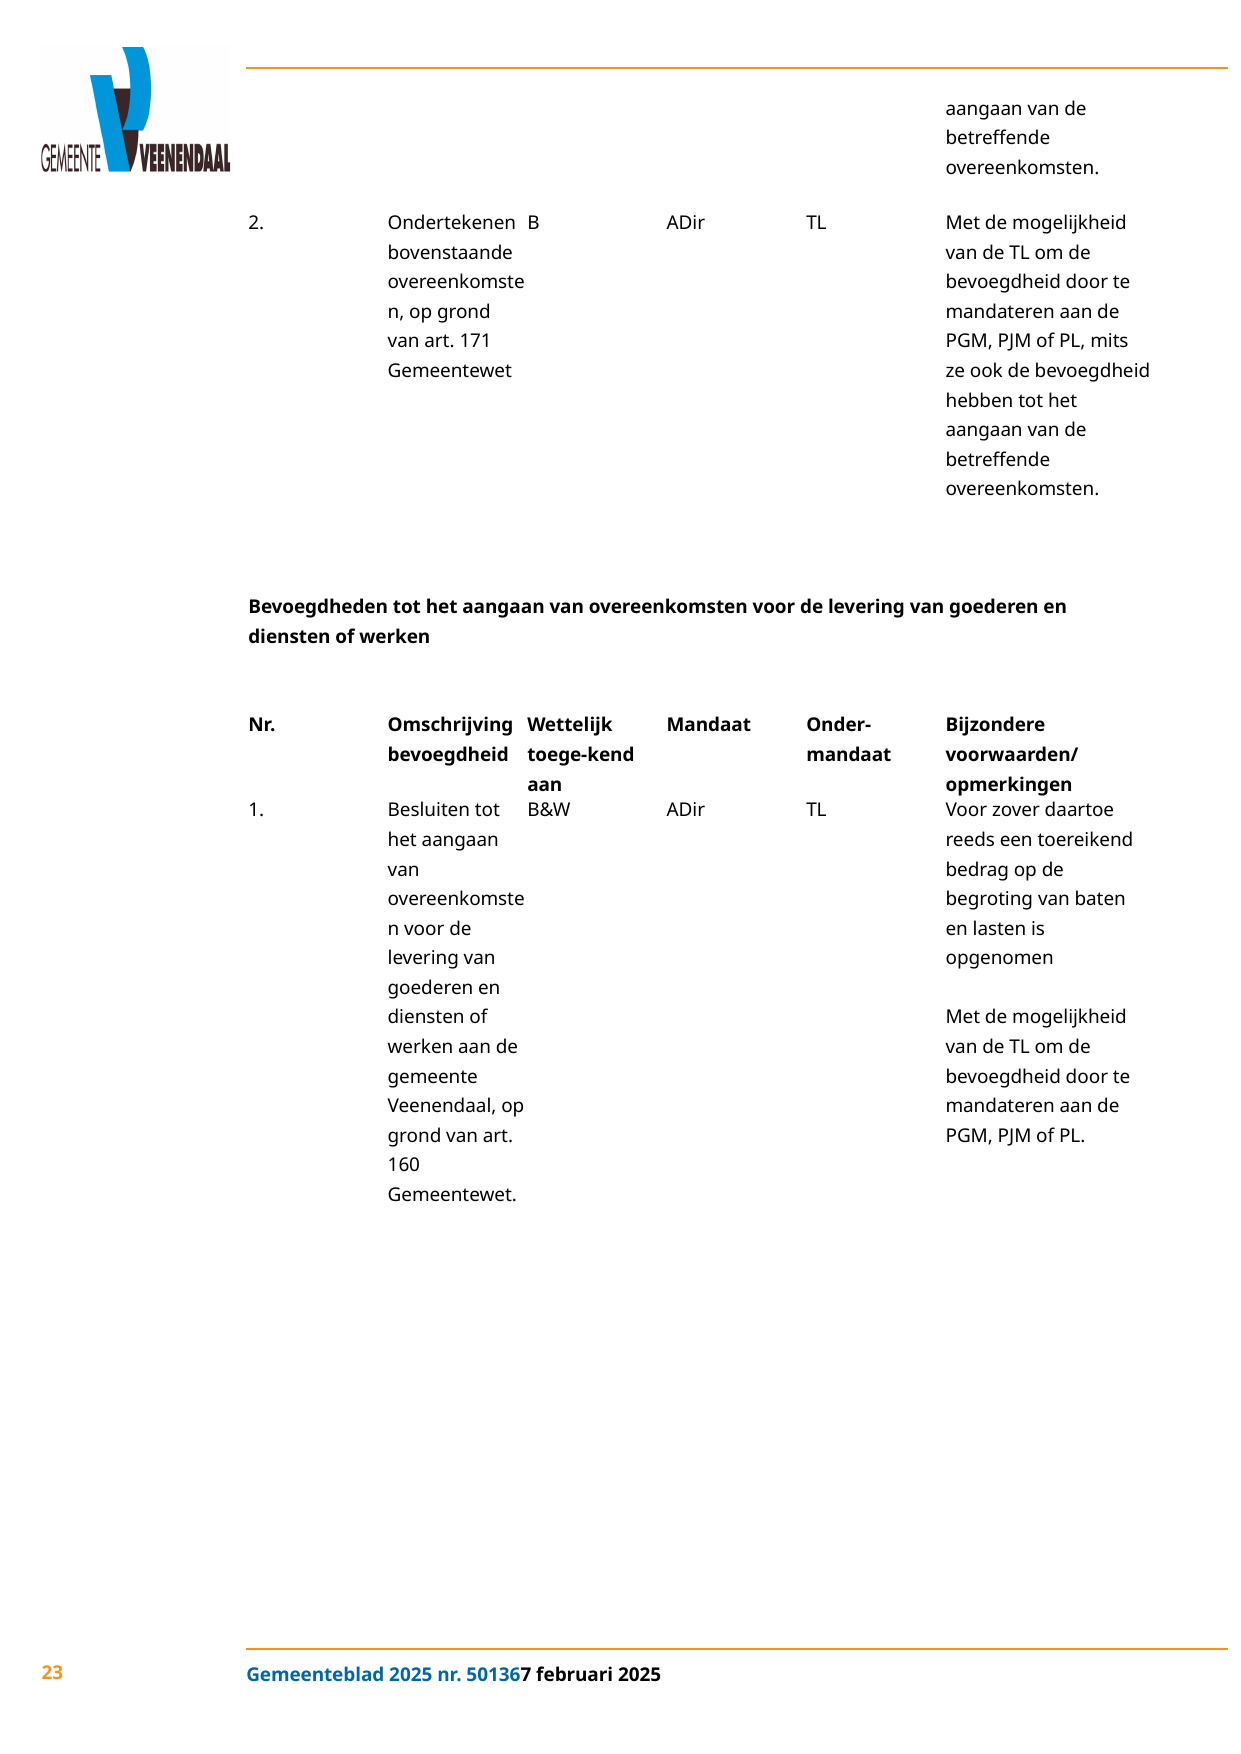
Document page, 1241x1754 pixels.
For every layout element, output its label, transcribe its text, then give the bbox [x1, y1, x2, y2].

table_cell Ondertekenen bovenstaande overeenkomsten, op grond van art. 171 Gemeentewet [388, 209, 527, 531]
table_header Wettelijk toege-kend aan [527, 712, 666, 797]
picture [41, 47, 130, 172]
table_header Bijzondere voorwaarden/ opmerkingen [945, 712, 1152, 797]
table_cell Besluiten tot het aangaan van overeenkomsten voor de levering van goederen en diensten of werken aan de gemeente Veenendaal, op grond van art. 160 Gemeentewet. [388, 797, 527, 1207]
table_cell [527, 95, 666, 209]
table_cell Met de mogelijkheid van de TL om de bevoegdheid door te mandateren aan de PGM, PJM of PL, mits ze ook de bevoegdheid hebben tot het aangaan van de betreffende overeenkomsten. [945, 209, 1152, 531]
picture [123, 47, 231, 172]
table_cell TL [806, 797, 945, 1207]
table_header Nr. [248, 712, 387, 797]
table_cell [666, 95, 806, 209]
table_header Mandaat [666, 712, 806, 797]
table_cell ADir [666, 209, 806, 531]
table_cell [248, 209, 387, 531]
table_header Omschrijving bevoegdheid [388, 712, 527, 797]
table_cell [806, 95, 945, 209]
table_header Onder-mandaat [806, 712, 945, 797]
text Bevoegdheden tot het aangaan van overeenkomsten voor de levering van goederen en diensten of werken [248, 593, 1152, 648]
table_cell [388, 95, 527, 209]
table_cell [248, 95, 387, 209]
table_cell TL [806, 209, 945, 531]
table_cell ADir [666, 797, 806, 1207]
table_cell [248, 797, 387, 1207]
table_cell aangaan van de betreffende overeenkomsten. [945, 95, 1152, 209]
table_cell B [527, 209, 666, 531]
table_cell Voor zover daartoe reeds een toereikend bedrag op de begroting van baten en lasten is opgenomen Met de mogelijkheid van de TL om de bevoegdheid door te mandateren aan de PGM, PJM of PL. [945, 797, 1152, 1207]
table_cell B&W [527, 797, 666, 1207]
